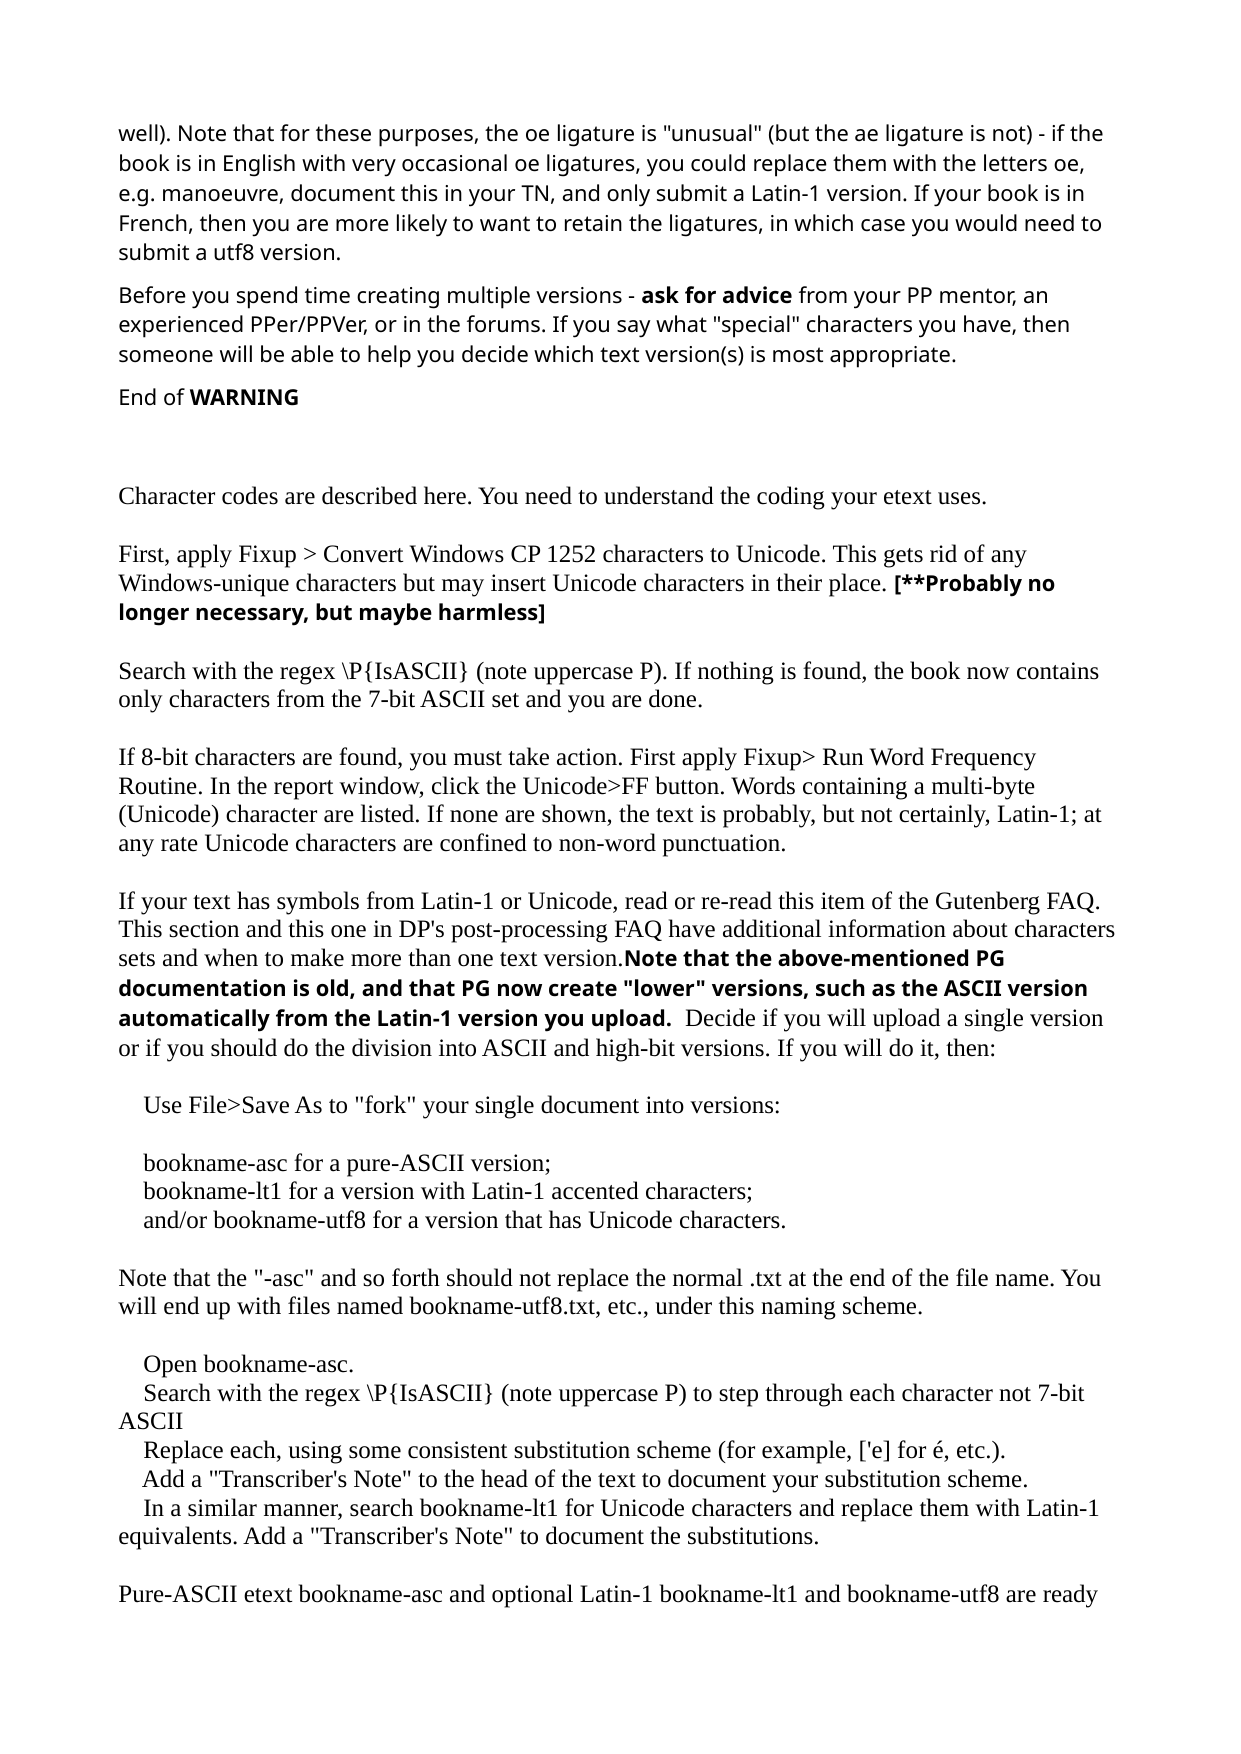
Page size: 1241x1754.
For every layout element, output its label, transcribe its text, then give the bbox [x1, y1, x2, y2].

text Pure-ASCII etext bookname-asc and optional Latin-1 bookname-lt1 and bookname-utf8 are ready [118, 1579, 1122, 1608]
text and/or bookname-utf8 for a version that has Unicode characters. [118, 1205, 1122, 1234]
text Use File>Save As to "fork" your single document into versions: [118, 1090, 1122, 1119]
text First, apply Fixup > Convert Windows CP 1252 characters to Unicode. This gets rid of any Windows-unique characters but may insert Unicode characters in their place. [**Probably no longer necessary, but maybe harmless] [118, 539, 1122, 627]
text Search with the regex \P{IsASCII} (note uppercase P). If nothing is found, the book now contains only characters from the 7-bit ASCII set and you are done. [118, 656, 1122, 713]
text Add a "Transcriber's Note" to the head of the text to document your substitution scheme. [118, 1464, 1122, 1493]
text bookname-lt1 for a version with Latin-1 accented characters; [118, 1176, 1122, 1205]
text bookname-asc for a pure-ASCII version; [118, 1148, 1122, 1176]
text If 8-bit characters are found, you must take action. First apply Fixup> Run Word Frequency Routine. In the report window, click the Unicode>FF button. Words containing a multi-byte (Unicode) character are listed. If none are shown, the text is probably, but not certainly, Latin-1; at any rate Unicode characters are confined to non-word punctuation. [118, 742, 1122, 857]
text Note that the "-asc" and so forth should not replace the normal .txt at the end of the file name. You will end up with files named bookname-utf8.txt, etc., under this naming scheme. [118, 1263, 1122, 1320]
text Before you spend time creating multiple versions - ask for advice from your PP mentor, an experienced PPer/PPVer, or in the forums. If you say what "special" characters you have, then someone will be able to help you decide which text version(s) is most appropriate. [118, 279, 1122, 369]
text Open bookname-asc. [118, 1349, 1122, 1378]
text End of WARNING [118, 381, 1122, 411]
text Replace each, using some consistent substitution scheme (for example, ['e] for é, etc.). [118, 1435, 1122, 1464]
text Character codes are described here. You need to understand the coding your etext uses. [118, 481, 1122, 510]
text In a similar manner, search bookname-lt1 for Unicode characters and replace them with Latin-1 equivalents. Add a "Transcriber's Note" to document the substitutions. [118, 1493, 1122, 1550]
text well). Note that for these purposes, the oe ligature is "unusual" (but the ae ligature is not) - if the book is in English with very occasional oe ligatures, you could replace them with the letters oe, e.g. manoeuvre, document this in your TN, and only submit a Latin-1 version. If your book is in French, then you are more likely to want to retain the ligatures, in which case you would need to submit a utf8 version. [118, 118, 1122, 267]
text If your text has symbols from Latin-1 or Unicode, read or re-read this item of the Gutenberg FAQ. This section and this one in DP's post-processing FAQ have additional information about characters sets and when to make more than one text version.Note that the above-mentioned PG documentation is old, and that PG now create "lower" versions, such as the ASCII version automatically from the Latin-1 version you upload. Decide if you will upload a single version or if you should do the division into ASCII and high-bit versions. If you will do it, then: [118, 886, 1122, 1061]
text Search with the regex \P{IsASCII} (note uppercase P) to step through each character not 7-bit ASCII [118, 1378, 1122, 1435]
